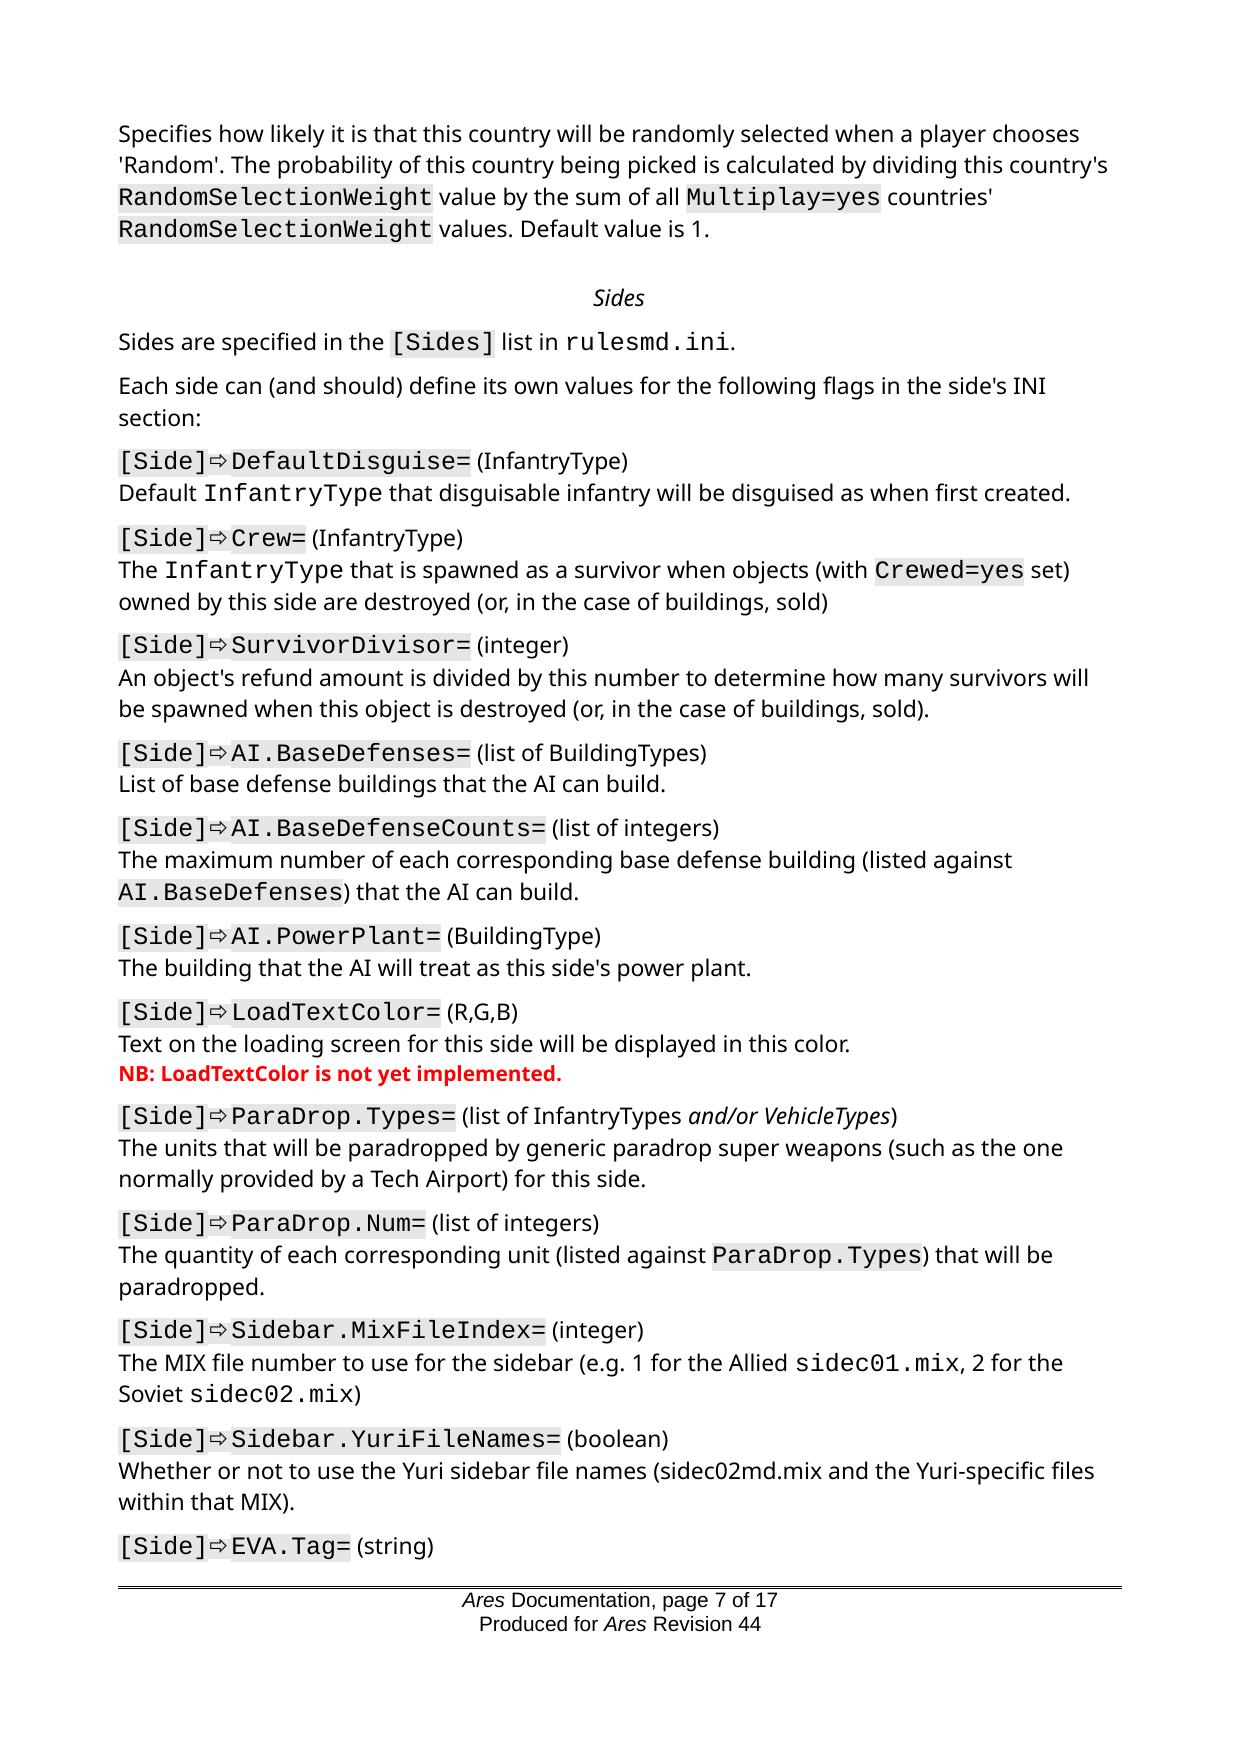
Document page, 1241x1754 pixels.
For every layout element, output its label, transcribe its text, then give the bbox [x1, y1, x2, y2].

text Specifies how likely it is that this country will be randomly selected when a player chooses 'Random'. The probability of this country being picked is calculated by dividing this country's RandomSelectionWeight value by the sum of all Multiplay=yes countries' RandomSelectionWeight values. Default value is 1. [118, 118, 1122, 244]
text [Side]Crew= (InfantryType) The InfantryType that is spawned as a survivor when objects (with Crewed=yes set) owned by this side are destroyed (or, in the case of buildings, sold) [118, 522, 1122, 617]
text [Side]ParaDrop.Num= (list of integers) The quantity of each corresponding unit (listed against ParaDrop.Types) that will be paradropped. [118, 1207, 1122, 1302]
text Sides are specified in the [Sides] list in rulesmd.ini. [118, 326, 1122, 358]
text [Side]AI.PowerPlant= (BuildingType) The building that the AI will treat as this side's power plant. [118, 920, 1122, 983]
text [Side]AI.BaseDefenses= (list of BuildingTypes) List of base defense buildings that the AI can build. [118, 736, 1122, 800]
text [Side]ParaDrop.Types= (list of InfantryTypes and/or VehicleTypes) The units that will be paradropped by generic paradrop super weapons (such as the one normally provided by a Tech Airport) for this side. [118, 1100, 1122, 1194]
text [Side]Sidebar.YuriFileNames= (boolean) Whether or not to use the Yuri sidebar file names (sidec02md.mix and the Yuri-specific files within that MIX). [118, 1423, 1122, 1517]
text [Side]AI.BaseDefenseCounts= (list of integers) The maximum number of each corresponding base defense building (listed against AI.BaseDefenses) that the AI can build. [118, 812, 1122, 907]
subtitle Sides [118, 282, 1122, 313]
text Each side can (and should) define its own values for the following flags in the side's INI section: [118, 370, 1122, 433]
text [Side]DefaultDisguise= (InfantryType) Default InfantryType that disguisable infantry will be disguised as when first created. [118, 445, 1122, 509]
text [Side]LoadTextColor= (R,G,B) Text on the loading screen for this side will be displayed in this color. NB: LoadTextColor is not yet implemented. [118, 996, 1122, 1087]
text [Side]EVA.Tag= (string) [118, 1530, 1122, 1562]
text [Side]Sidebar.MixFileIndex= (integer) The MIX file number to use for the sidebar (e.g. 1 for the Allied sidec01.mix, 2 for the Soviet sidec02.mix) [118, 1314, 1122, 1410]
text [Side]SurvivorDivisor= (integer) An object's refund amount is divided by this number to determine how many survivors will be spawned when this object is destroyed (or, in the case of buildings, sold). [118, 629, 1122, 724]
